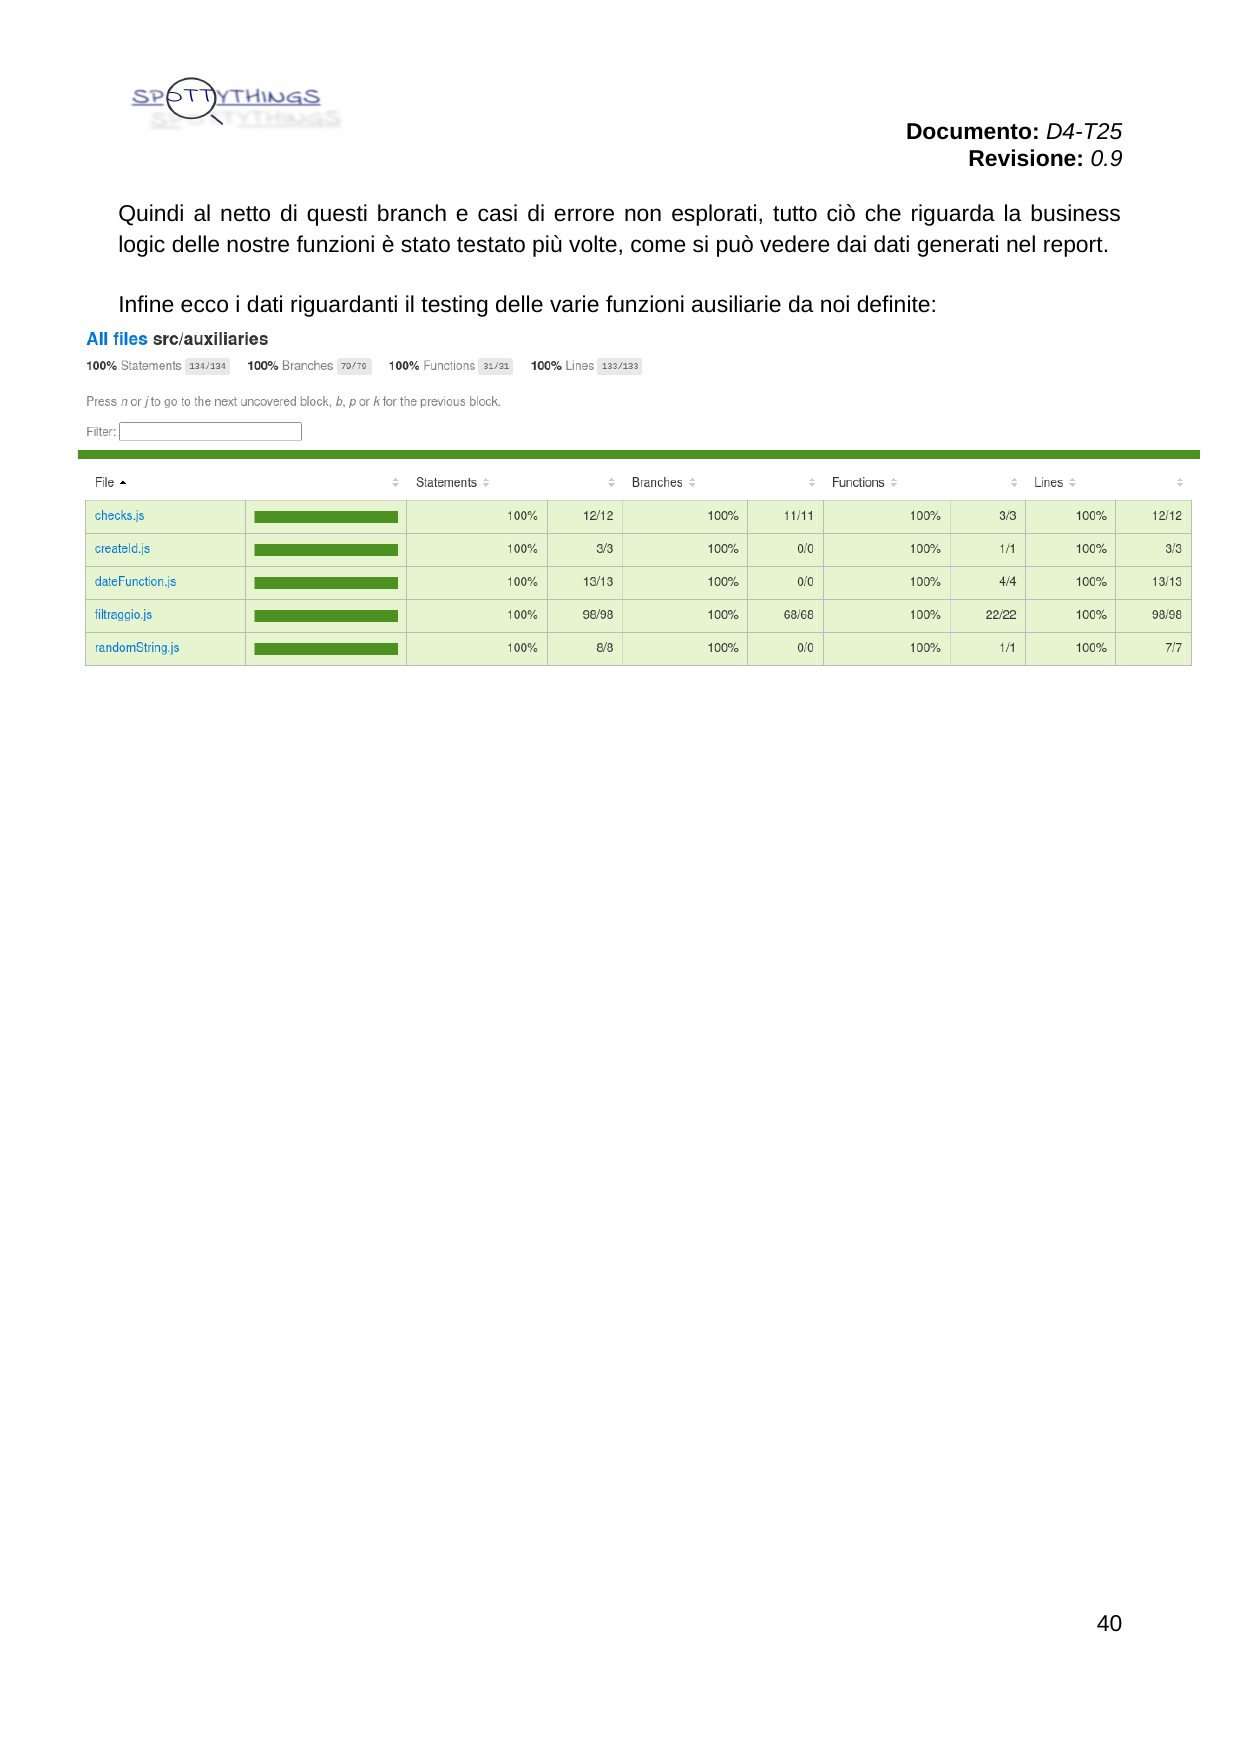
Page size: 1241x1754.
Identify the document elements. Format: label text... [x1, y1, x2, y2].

text Quindi al netto di questi branch e casi di errore non esplorati, tutto ciò che riguarda la business logic delle nostre funzioni è stato testato più volte, come si può vedere dai dati generati nel report. [118, 200, 1122, 257]
text Infine ecco i dati riguardanti il testing delle varie funzioni ausiliarie da noi definite: [118, 291, 1122, 317]
picture [77, 321, 1200, 674]
picture [123, 73, 345, 156]
